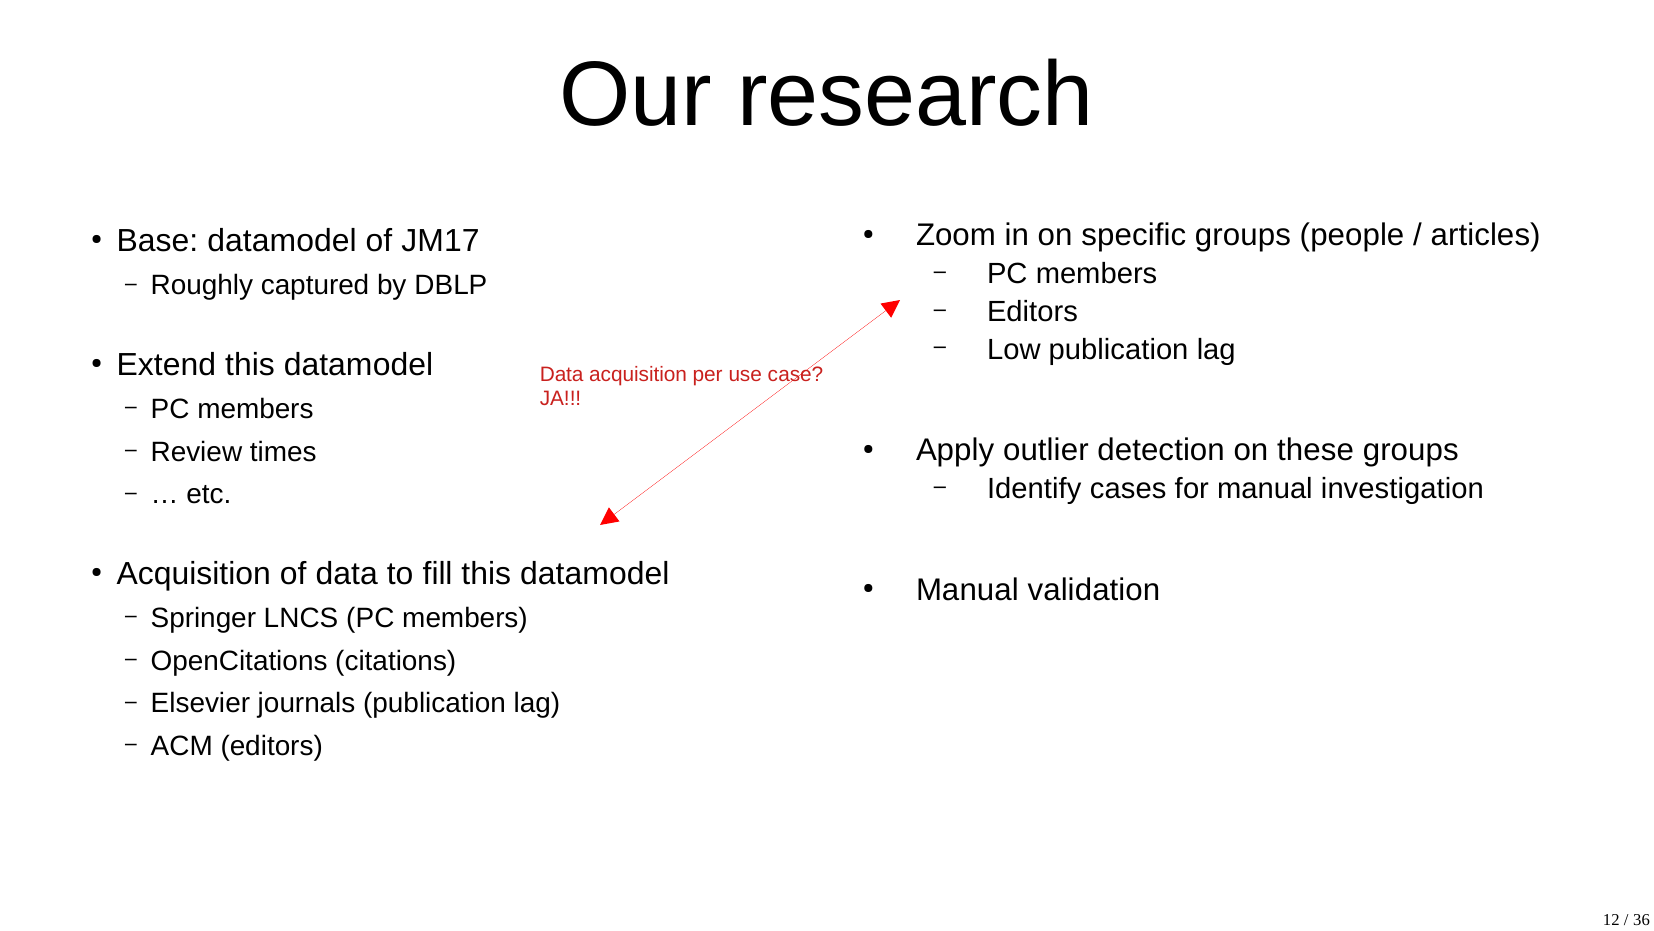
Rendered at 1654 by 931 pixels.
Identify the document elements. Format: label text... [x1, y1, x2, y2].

title Our research [82, 37, 1571, 151]
list Zoom in on specific groups (people / articles) PC members Editors Low publication lag Apply outlier detection on these groups Identify cases for manual investigation Manual validation [845, 217, 1572, 826]
text_box Data acquisition per use case? JA!!! [525, 355, 839, 418]
list Base: datamodel of JM17 Roughly captured by DBLP Extend this datamodel PC members Review times … etc. Acquisition of data to fill this datamodel Springer LNCS (PC members) OpenCitations (citations) Elsevier journals (publication lag) ACM (editors) [82, 222, 809, 762]
